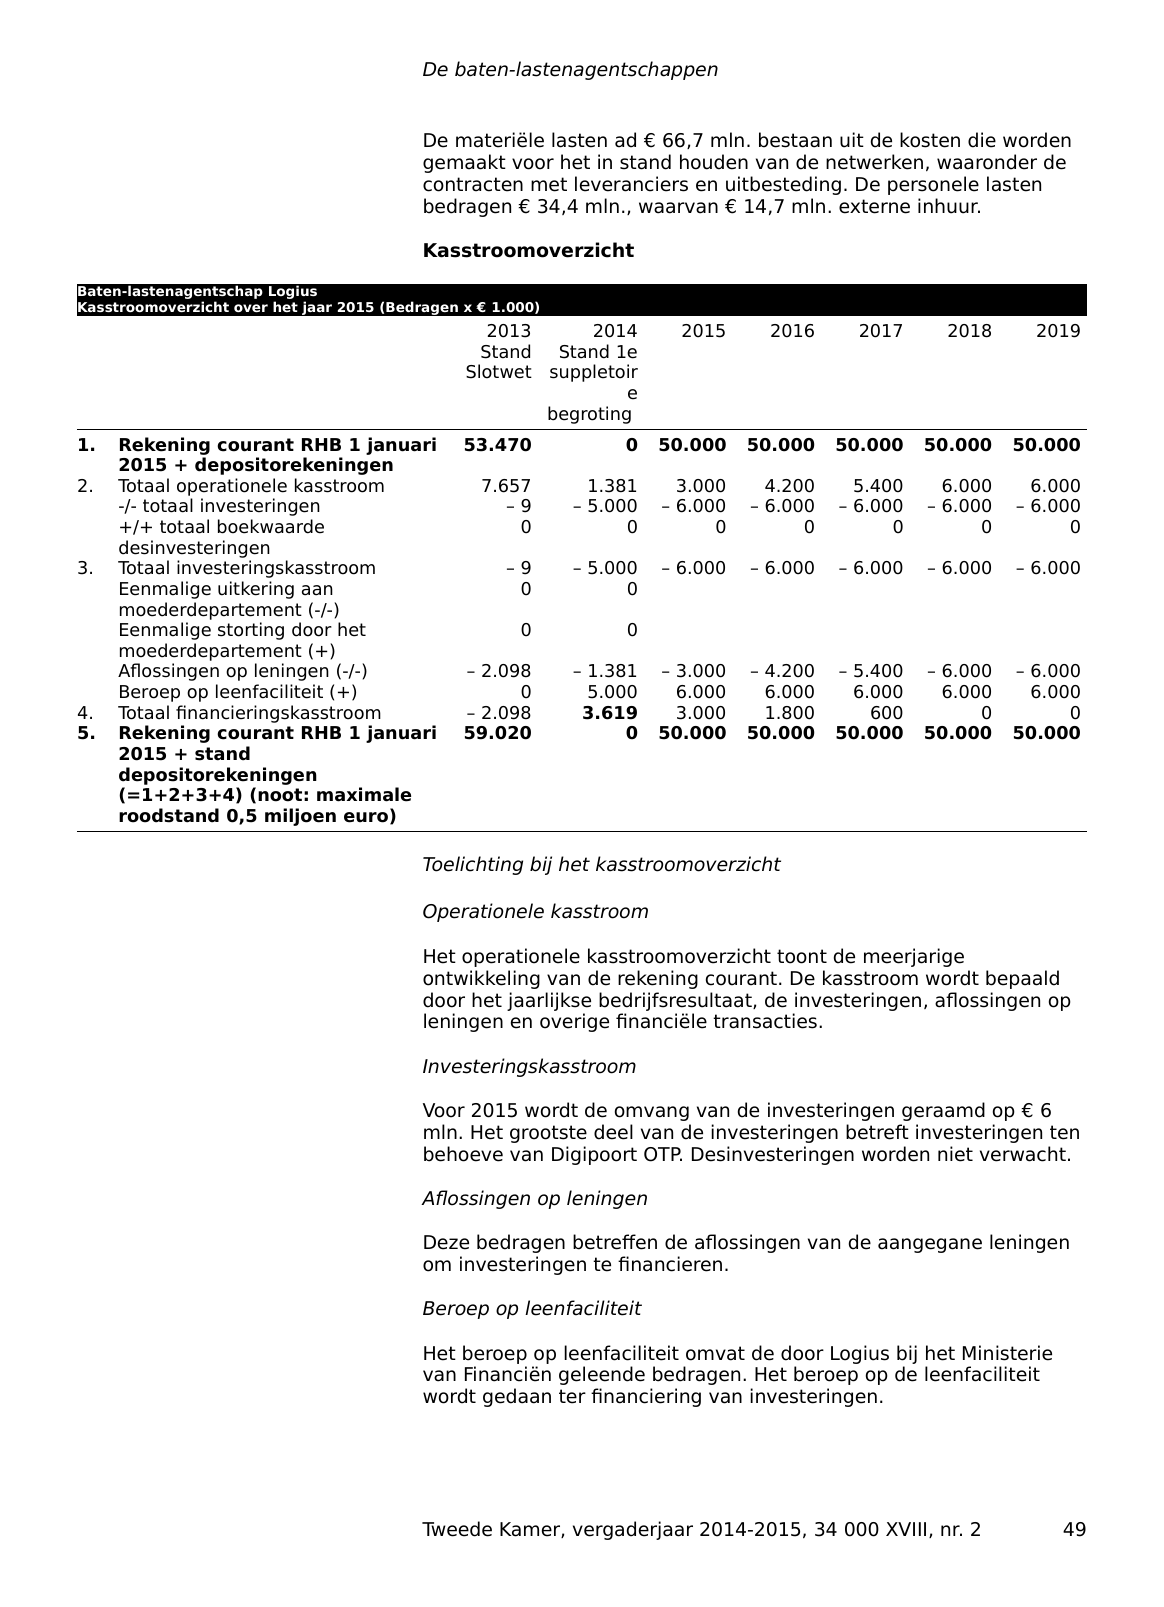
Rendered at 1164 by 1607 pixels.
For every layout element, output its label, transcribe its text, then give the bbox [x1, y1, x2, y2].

table_cell – 6.000 [909, 496, 998, 517]
table_cell [77, 496, 112, 517]
table_cell 50.000 [909, 723, 998, 831]
table_cell [909, 579, 998, 620]
subtitle Toelichting bij het kasstroomoverzicht [422, 854, 1087, 876]
table_cell 1.800 [732, 703, 821, 723]
table_cell – 4.200 [732, 661, 821, 682]
table_cell – 6.000 [732, 496, 821, 517]
subtitle Aflossingen op leningen [422, 1188, 1087, 1210]
table_cell [77, 579, 112, 620]
table_cell – 2.098 [449, 661, 537, 682]
table_cell 6.000 [732, 682, 821, 703]
table_cell 7.657 [449, 476, 537, 496]
table_cell [998, 620, 1087, 661]
table_cell [909, 620, 998, 661]
table_cell 0 [732, 517, 821, 558]
table_cell – 6.000 [909, 661, 998, 682]
table_cell 50.000 [909, 430, 998, 476]
table_cell – 5.000 [538, 558, 644, 579]
table_cell 2018 [909, 316, 998, 429]
table_cell – 6.000 [821, 496, 909, 517]
table_cell [77, 316, 112, 429]
table_cell 1.381 [538, 476, 644, 496]
table_cell – 5.400 [821, 661, 909, 682]
table_cell 50.000 [821, 723, 909, 831]
table_cell Totaal financieringskasstroom [112, 703, 449, 723]
table_cell 2019 [998, 316, 1087, 429]
table_cell [821, 620, 909, 661]
table_cell 0 [998, 703, 1087, 723]
table_cell [732, 620, 821, 661]
table_cell – 9 [449, 496, 537, 517]
table_cell – 6.000 [644, 558, 732, 579]
table_cell 3.000 [644, 703, 732, 723]
table_cell [77, 661, 112, 682]
table_cell [644, 579, 732, 620]
text Deze bedragen betreffen de aflossingen van de aangegane leningen om investeringen te financieren. [422, 1232, 1087, 1276]
table_cell – 6.000 [998, 661, 1087, 682]
table_cell – 1.381 [538, 661, 644, 682]
table_cell – 6.000 [998, 496, 1087, 517]
table_cell Rekening courant RHB 1 januari 2015 + depositorekeningen [112, 430, 449, 476]
table_cell [998, 579, 1087, 620]
table_cell 0 [449, 579, 537, 620]
text Het operationele kasstroomoverzicht toont de meerjarige ontwikkeling van de rekening courant. De kasstroom wordt bepaald door het jaarlijkse bedrijfsresultaat, de investeringen, aflossingen op leningen en overige financiële transacties. [422, 946, 1087, 1033]
table_cell 0 [821, 517, 909, 558]
table_cell 50.000 [821, 430, 909, 476]
table_cell 6.000 [909, 682, 998, 703]
table_cell [644, 620, 732, 661]
table_cell [112, 316, 449, 429]
table_cell Eenmalige uitkering aan moederdepartement (-/-) [112, 579, 449, 620]
table_cell 3. [77, 558, 112, 579]
table_cell 59.020 [449, 723, 537, 831]
table_cell 4.200 [732, 476, 821, 496]
table_cell 6.000 [644, 682, 732, 703]
table_cell 0 [538, 430, 644, 476]
table_cell 5.000 [538, 682, 644, 703]
table_cell 5.400 [821, 476, 909, 496]
table_cell -/- totaal investeringen [112, 496, 449, 517]
table_cell 1. [77, 430, 112, 476]
table_cell – 6.000 [644, 496, 732, 517]
table_cell 50.000 [998, 430, 1087, 476]
table_cell 3.619 [538, 703, 644, 723]
table_cell – 9 [449, 558, 537, 579]
table_cell 6.000 [998, 476, 1087, 496]
table_cell 50.000 [644, 723, 732, 831]
table_cell 0 [449, 517, 537, 558]
table_cell – 2.098 [449, 703, 537, 723]
table_cell 50.000 [732, 430, 821, 476]
table_cell 53.470 [449, 430, 537, 476]
table_cell – 6.000 [732, 558, 821, 579]
table_cell – 6.000 [909, 558, 998, 579]
table_cell 2017 [821, 316, 909, 429]
table_cell 50.000 [998, 723, 1087, 831]
table_cell 4. [77, 703, 112, 723]
table_cell 0 [998, 517, 1087, 558]
table_cell Totaal operationele kasstroom [112, 476, 449, 496]
table_cell 3.000 [644, 476, 732, 496]
table_cell [77, 620, 112, 661]
table_cell [732, 579, 821, 620]
text De materiële lasten ad € 66,7 mln. bestaan uit de kosten die worden gemaakt voor het in stand houden van de netwerken, waaronder de contracten met leveranciers en uitbesteding. De personele lasten bedragen € 34,4 mln., waarvan € 14,7 mln. externe inhuur. [422, 130, 1087, 218]
table_cell Aflossingen op leningen (-/-) [112, 661, 449, 682]
subtitle Investeringskasstroom [422, 1056, 1087, 1078]
table_cell 6.000 [998, 682, 1087, 703]
table_cell – 3.000 [644, 661, 732, 682]
table_cell 600 [821, 703, 909, 723]
table_cell 0 [538, 723, 644, 831]
text Voor 2015 wordt de omvang van de investeringen geraamd op € 6 mln. Het grootste deel van de investeringen betreft investeringen ten behoeve van Digipoort OTP. Desinvesteringen worden niet verwacht. [422, 1100, 1087, 1166]
table_cell 0 [449, 682, 537, 703]
table_cell 50.000 [644, 430, 732, 476]
table_cell 0 [644, 517, 732, 558]
table_cell 5. [77, 723, 112, 831]
subtitle Operationele kasstroom [422, 901, 1087, 923]
table_cell – 6.000 [821, 558, 909, 579]
table_cell 0 [449, 620, 537, 661]
table_cell 2013 Stand Slotwet [449, 316, 537, 429]
subtitle Kasstroomoverzicht [422, 240, 1087, 262]
text Het beroep op leenfaciliteit omvat de door Logius bij het Ministerie van Financiën geleende bedragen. Het beroep op de leenfaciliteit wordt gedaan ter financiering van investeringen. [422, 1342, 1087, 1408]
table_cell 50.000 [732, 723, 821, 831]
table_cell Totaal investeringskasstroom [112, 558, 449, 579]
table_cell 2015 [644, 316, 732, 429]
table_cell – 5.000 [538, 496, 644, 517]
table_cell 2016 [732, 316, 821, 429]
table_cell [821, 579, 909, 620]
table_cell 0 [538, 579, 644, 620]
table_cell 0 [538, 517, 644, 558]
table_cell +/+ totaal boekwaarde desinvesteringen [112, 517, 449, 558]
table_cell 0 [909, 517, 998, 558]
table_cell 2014 Stand 1e suppletoire begroting [538, 316, 644, 429]
table_cell 6.000 [821, 682, 909, 703]
table_cell [77, 517, 112, 558]
table_cell [77, 682, 112, 703]
table_cell 2. [77, 476, 112, 496]
table_cell 0 [909, 703, 998, 723]
table_cell Eenmalige storting door het moederdepartement (+) [112, 620, 449, 661]
table_cell 6.000 [909, 476, 998, 496]
table_cell – 6.000 [998, 558, 1087, 579]
subtitle Beroep op leenfaciliteit [422, 1298, 1087, 1320]
table_cell Rekening courant RHB 1 januari 2015 + stand depositorekeningen (=1+2+3+4) (noot: maximale roodstand 0,5 miljoen euro) [112, 723, 449, 831]
table_cell Beroep op leenfaciliteit (+) [112, 682, 449, 703]
table_header Baten-lastenagentschap Logius Kasstroomoverzicht over het jaar 2015 (Bedragen x € 1.000) [77, 284, 1087, 315]
table_cell 0 [538, 620, 644, 661]
